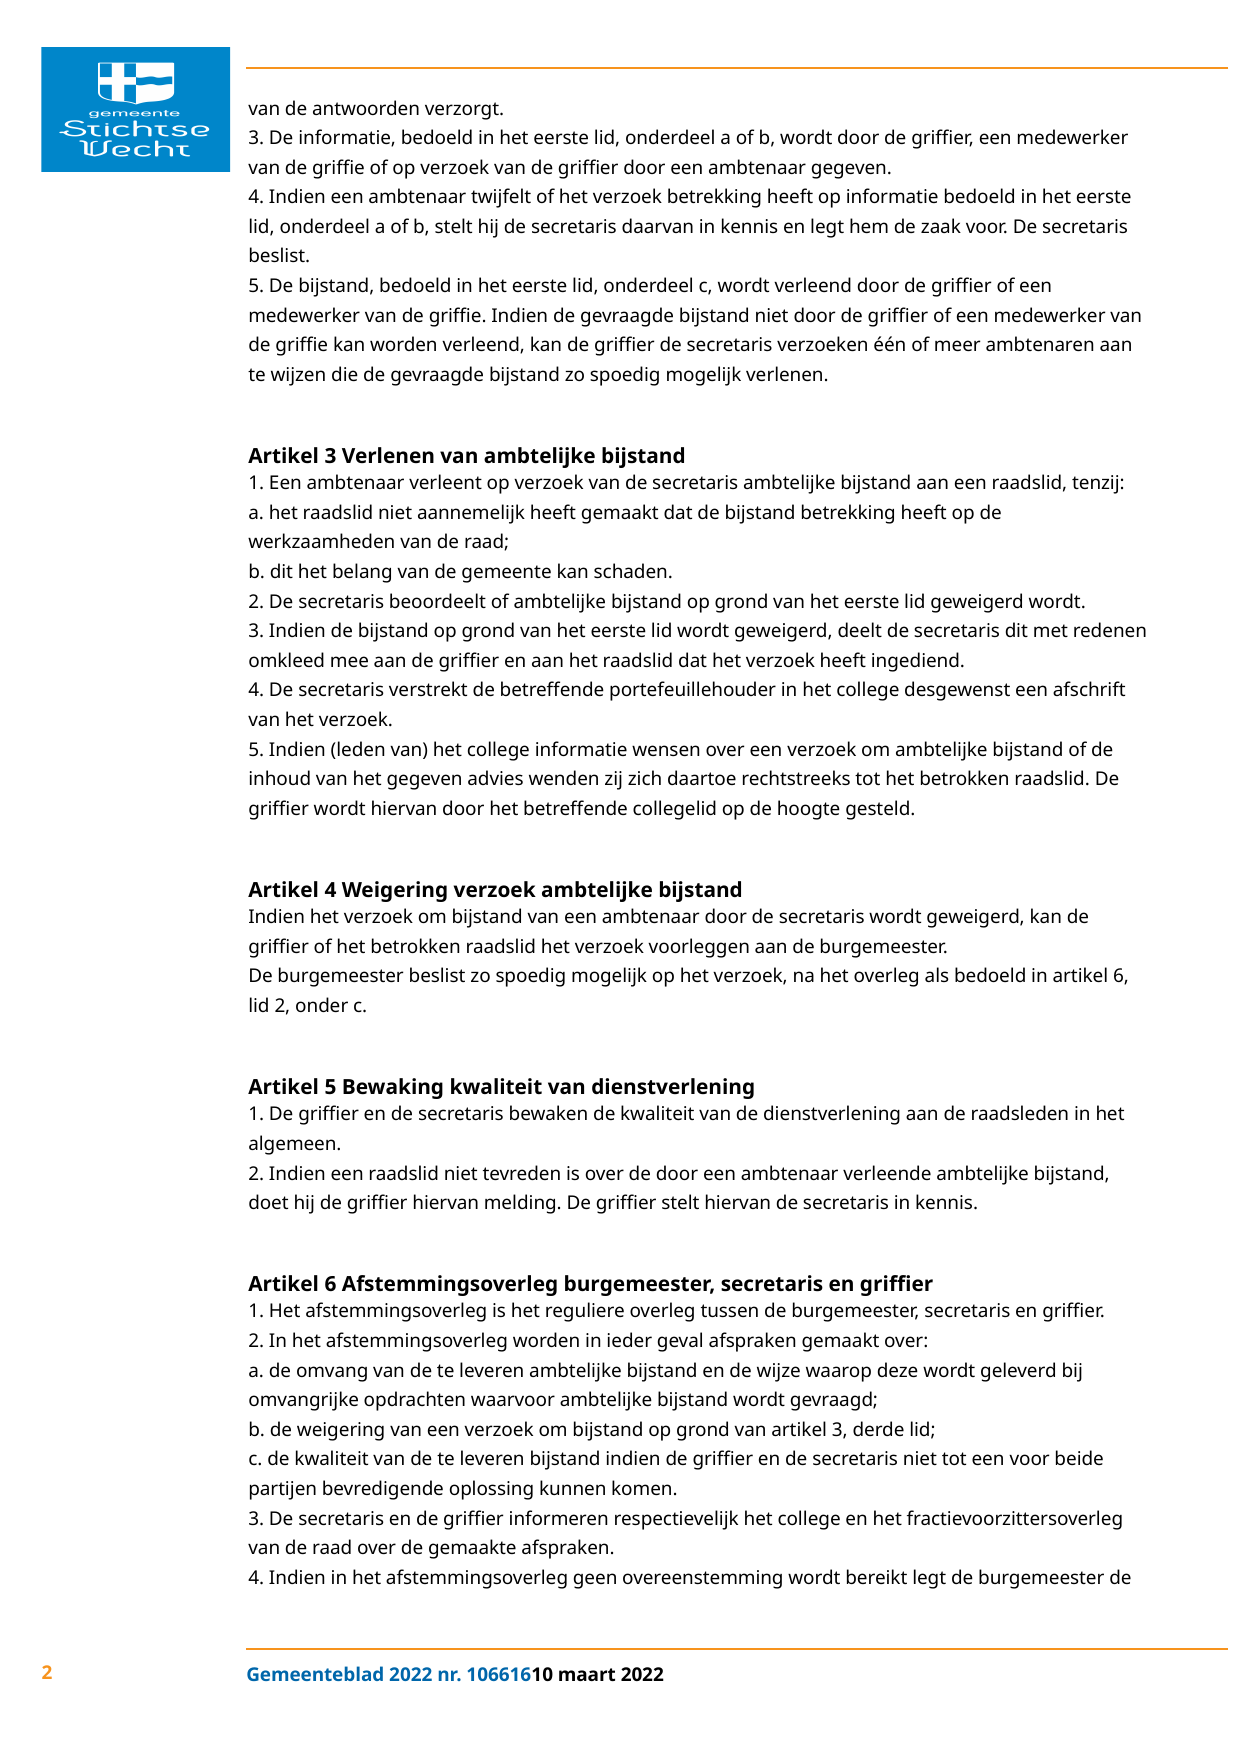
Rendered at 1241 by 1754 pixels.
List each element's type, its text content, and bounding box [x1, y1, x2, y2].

text b. de weigering van een verzoek om bijstand op grond van artikel 3, derde lid; [248, 1416, 1152, 1442]
text a. de omvang van de te leveren ambtelijke bijstand en de wijze waarop deze wordt geleverd bij omvangrijke opdrachten waarvoor ambtelijke bijstand wordt gevraagd; [248, 1357, 1152, 1412]
text 2. In het afstemmingsoverleg worden in ieder geval afspraken gemaakt over: [248, 1327, 1152, 1353]
text 3. Indien de bijstand op grond van het eerste lid wordt geweigerd, deelt de secretaris dit met redenen omkleed mee aan de griffier en aan het raadslid dat het verzoek heeft ingediend. [248, 617, 1152, 673]
text Artikel 4 Weigering verzoek ambtelijke bijstand [248, 875, 1152, 903]
text 3. De informatie, bedoeld in het eerste lid, onderdeel a of b, wordt door de griffier, een medewerker van de griffie of op verzoek van de griffier door een ambtenaar gegeven. [248, 124, 1152, 180]
text 1. Het afstemmingsoverleg is het reguliere overleg tussen de burgemeester, secretaris en griffier. [248, 1298, 1152, 1323]
text a. het raadslid niet aannemelijk heeft gemaakt dat de bijstand betrekking heeft op de werkzaamheden van de raad; [248, 499, 1152, 554]
text Artikel 5 Bewaking kwaliteit van dienstverlening [248, 1072, 1152, 1101]
text 2. De secretaris beoordeelt of ambtelijke bijstand op grond van het eerste lid geweigerd wordt. [248, 588, 1152, 613]
text 1. De griffier en de secretaris bewaken de kwaliteit van de dienstverlening aan de raadsleden in het algemeen. [248, 1101, 1152, 1156]
text De burgemeester beslist zo spoedig mogelijk op het verzoek, na het overleg als bedoeld in artikel 6, lid 2, onder c. [248, 962, 1152, 1018]
picture [99, 63, 135, 101]
text Artikel 3 Verlenen van ambtelijke bijstand [248, 441, 1152, 469]
text van de antwoorden verzorgt. [248, 95, 1152, 121]
text 5. De bijstand, bedoeld in het eerste lid, onderdeel c, wordt verleend door de griffier of een medewerker van de griffie. Indien de gevraagde bijstand niet door de griffier of een medewerker van de griffie kan worden verleend, kan de griffier de secretaris verzoeken één of meer ambtenaren aan te wijzen die de gevraagde bijstand zo spoedig mogelijk verlenen. [248, 272, 1152, 387]
text 3. De secretaris en de griffier informeren respectievelijk het college en het fractievoorzittersoverleg van de raad over de gemaakte afspraken. [248, 1505, 1152, 1560]
text 5. Indien (leden van) het college informatie wensen over een verzoek om ambtelijke bijstand of de inhoud van het gegeven advies wenden zij zich daartoe rechtstreeks tot het betrokken raadslid. De griffier wordt hiervan door het betreffende collegelid op de hoogte gesteld. [248, 736, 1152, 821]
text 2. Indien een raadslid niet tevreden is over de door een ambtenaar verleende ambtelijke bijstand, doet hij de griffier hiervan melding. De griffier stelt hiervan de secretaris in kennis. [248, 1160, 1152, 1215]
text Artikel 6 Afstemmingsoverleg burgemeester, secretaris en griffier [248, 1269, 1152, 1298]
text Indien het verzoek om bijstand van een ambtenaar door de secretaris wordt geweigerd, kan de griffier of het betrokken raadslid het verzoek voorleggen aan de burgemeester. [248, 903, 1152, 959]
text c. de kwaliteit van de te leveren bijstand indien de griffier en de secretaris niet tot een voor beide partijen bevredigende oplossing kunnen komen. [248, 1446, 1152, 1501]
text 1. Een ambtenaar verleent op verzoek van de secretaris ambtelijke bijstand aan een raadslid, tenzij: [248, 469, 1152, 495]
text 4. Indien een ambtenaar twijfelt of het verzoek betrekking heeft op informatie bedoeld in het eerste lid, onderdeel a of b, stelt hij de secretaris daarvan in kennis en legt hem de zaak voor. De secretaris beslist. [248, 183, 1152, 268]
text 4. De secretaris verstrekt de betreffende portefeuillehouder in het college desgewenst een afschrift van het verzoek. [248, 677, 1152, 732]
text b. dit het belang van de gemeente kan schaden. [248, 558, 1152, 584]
picture [137, 63, 174, 103]
text 4. Indien in het afstemmingsoverleg geen overeenstemming wordt bereikt legt de burgemeester de [248, 1564, 1152, 1590]
